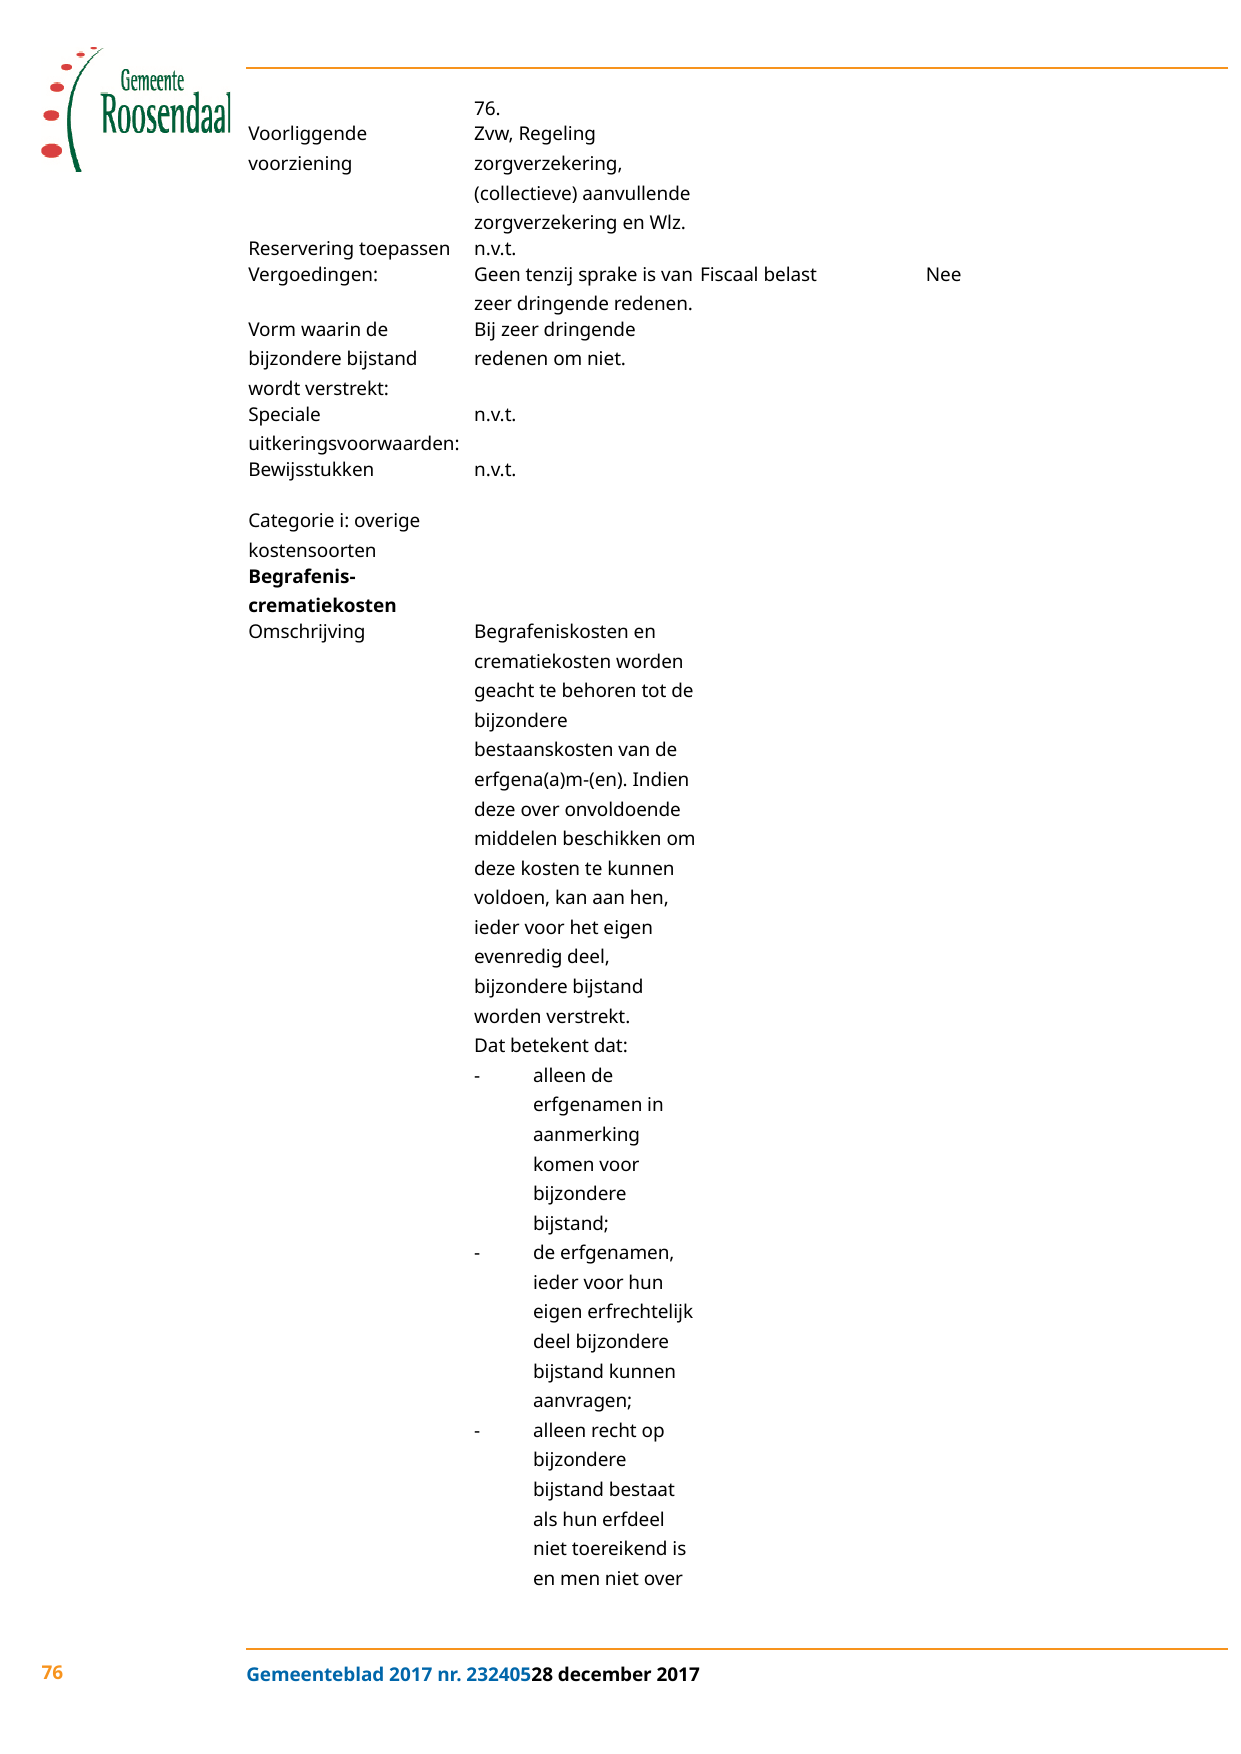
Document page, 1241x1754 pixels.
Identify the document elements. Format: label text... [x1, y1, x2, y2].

table_cell Categorie i: overige kostensoorten [248, 508, 474, 563]
table_cell Bij zeer dringende redenen om niet. [474, 316, 700, 401]
picture [41, 47, 231, 172]
table_cell Geen tenzij sprake is van zeer dringende redenen. [474, 261, 700, 316]
table_cell Voorliggende voorziening [248, 121, 474, 235]
table_cell [248, 482, 474, 508]
table_cell Reservering toepassen [248, 235, 474, 261]
table_cell Fiscaal belast [700, 261, 926, 316]
table_cell Begrafenis-crematiekosten [248, 563, 474, 618]
table_cell [248, 95, 474, 121]
table_cell Vorm waarin de bijzondere bijstand wordt verstrekt: [248, 316, 474, 401]
table_cell Bewijsstukken [248, 456, 474, 482]
table_cell Speciale uitkeringsvoorwaarden: [248, 401, 474, 456]
table_cell n.v.t. [474, 235, 700, 261]
table_cell Omschrijving [248, 618, 474, 1591]
table_cell n.v.t. [474, 456, 700, 482]
table_cell [474, 563, 700, 618]
table_cell Zvw, Regeling zorgverzekering, (collectieve) aanvullende zorgverzekering en Wlz. [474, 121, 700, 235]
table_cell Nee [926, 261, 1152, 316]
table_cell [474, 482, 700, 508]
table_cell 76. [474, 95, 700, 121]
table_cell n.v.t. [474, 401, 700, 456]
table_cell Begrafeniskosten en crematiekosten worden geacht te behoren tot de bijzondere bestaanskosten van de erfgena(a)m-(en). Indien deze over onvoldoende middelen beschikken om deze kosten te kunnen voldoen, kan aan hen, ieder voor het eigen evenredig deel, bijzondere bijstand worden verstrekt. Dat betekent dat: alleen de erfgenamen in aanmerking komen voor bijzondere bijstand; de erfgenamen, ieder voor hun eigen erfrechtelijk deel bijzondere bijstand kunnen aanvragen; alleen recht op bijzondere bijstand bestaat als hun erfdeel niet toereikend is en men niet over [474, 618, 700, 1591]
table_cell Vergoedingen: [248, 261, 474, 316]
table_cell [474, 508, 700, 563]
